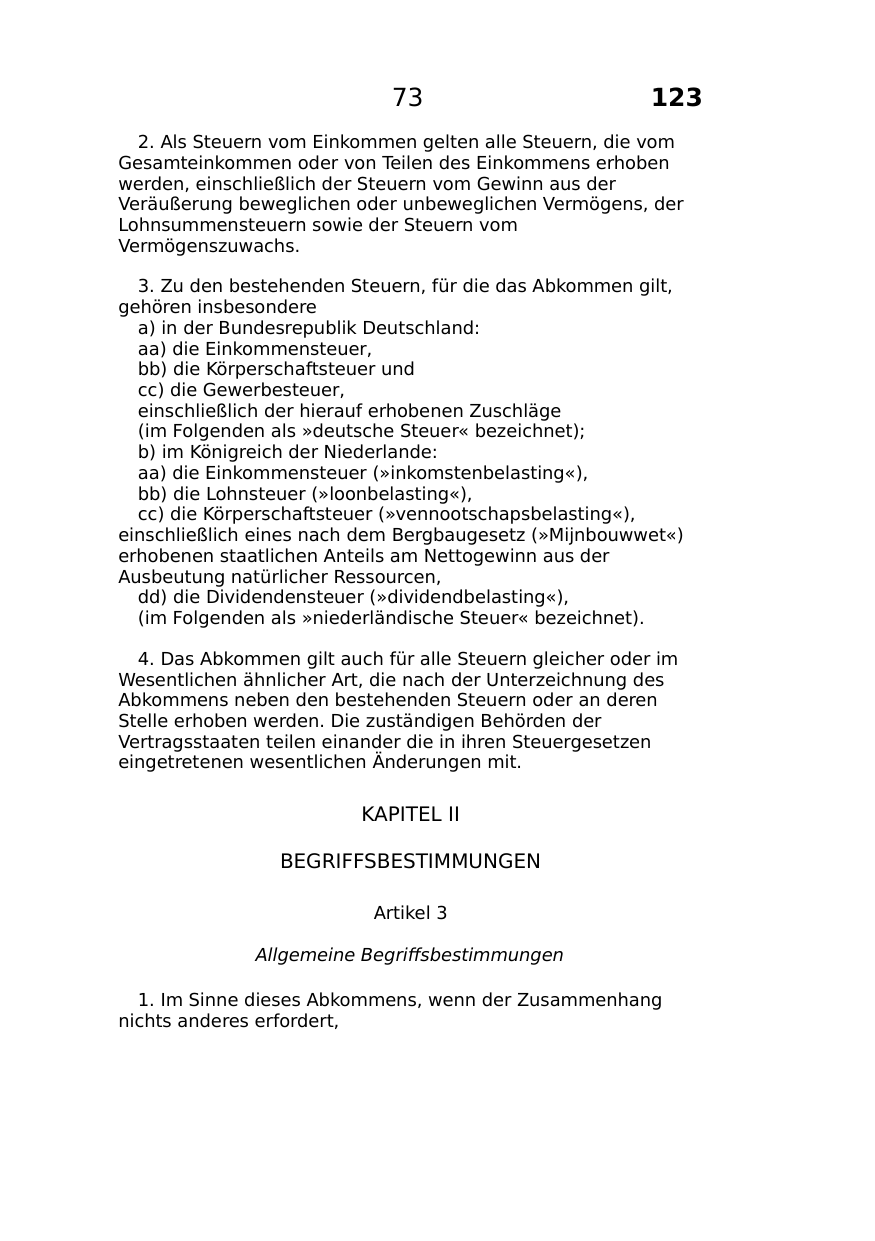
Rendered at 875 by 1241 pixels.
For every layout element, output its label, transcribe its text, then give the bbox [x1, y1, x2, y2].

subtitle KAPITEL II BEGRIFFSBESTIMMUNGEN [118, 803, 703, 873]
text 3. Zu den bestehenden Steuern, für die das Abkommen gilt, gehören insbesondere [118, 276, 703, 318]
text cc) die Gewerbesteuer, [118, 380, 703, 401]
text b) im Königreich der Niederlande: [118, 442, 703, 463]
text bb) die Lohnsteuer (»loonbelasting«), [118, 483, 703, 504]
text bb) die Körperschaftsteuer und [118, 359, 703, 380]
text aa) die Einkommensteuer, [118, 338, 703, 359]
text 2. Als Steuern vom Einkommen gelten alle Steuern, die vom Gesamteinkommen oder von Teilen des Einkommens erhoben werden, einschließlich der Steuern vom Gewinn aus der Veräußerung beweglichen oder unbeweglichen Vermögens, der Lohnsummensteuern sowie der Steuern vom Vermögenszuwachs. [118, 132, 703, 256]
text 1. Im Sinne dieses Abkommens, wenn der Zusammenhang nichts anderes erfordert, [118, 990, 703, 1032]
text (im Folgenden als »niederländische Steuer« bezeichnet). [118, 608, 703, 629]
text einschließlich der hierauf erhobenen Zuschläge [118, 401, 703, 421]
text aa) die Einkommensteuer (»inkomstenbelasting«), [118, 463, 703, 483]
text cc) die Körperschaftsteuer (»vennootschapsbelasting«), einschließlich eines nach dem Bergbaugesetz (»Mijnbouwwet«) erhobenen staatlichen Anteils am Nettogewinn aus der Ausbeutung natürlicher Ressourcen, [118, 504, 703, 587]
text (im Folgenden als »deutsche Steuer« bezeichnet); [118, 421, 703, 442]
text 4. Das Abkommen gilt auch für alle Steuern gleicher oder im Wesentlichen ähnlicher Art, die nach der Unterzeichnung des Abkommens neben den bestehenden Steuern oder an deren Stelle erhoben werden. Die zuständigen Behörden der Vertragsstaaten teilen einander die in ihren Steuergesetzen eingetretenen wesentlichen Änderungen mit. [118, 649, 703, 773]
text dd) die Dividendensteuer (»dividendbelasting«), [118, 587, 703, 608]
subtitle Artikel 3 Allgemeine Begriffsbestimmungen [118, 903, 703, 965]
text a) in der Bundesrepublik Deutschland: [118, 318, 703, 338]
